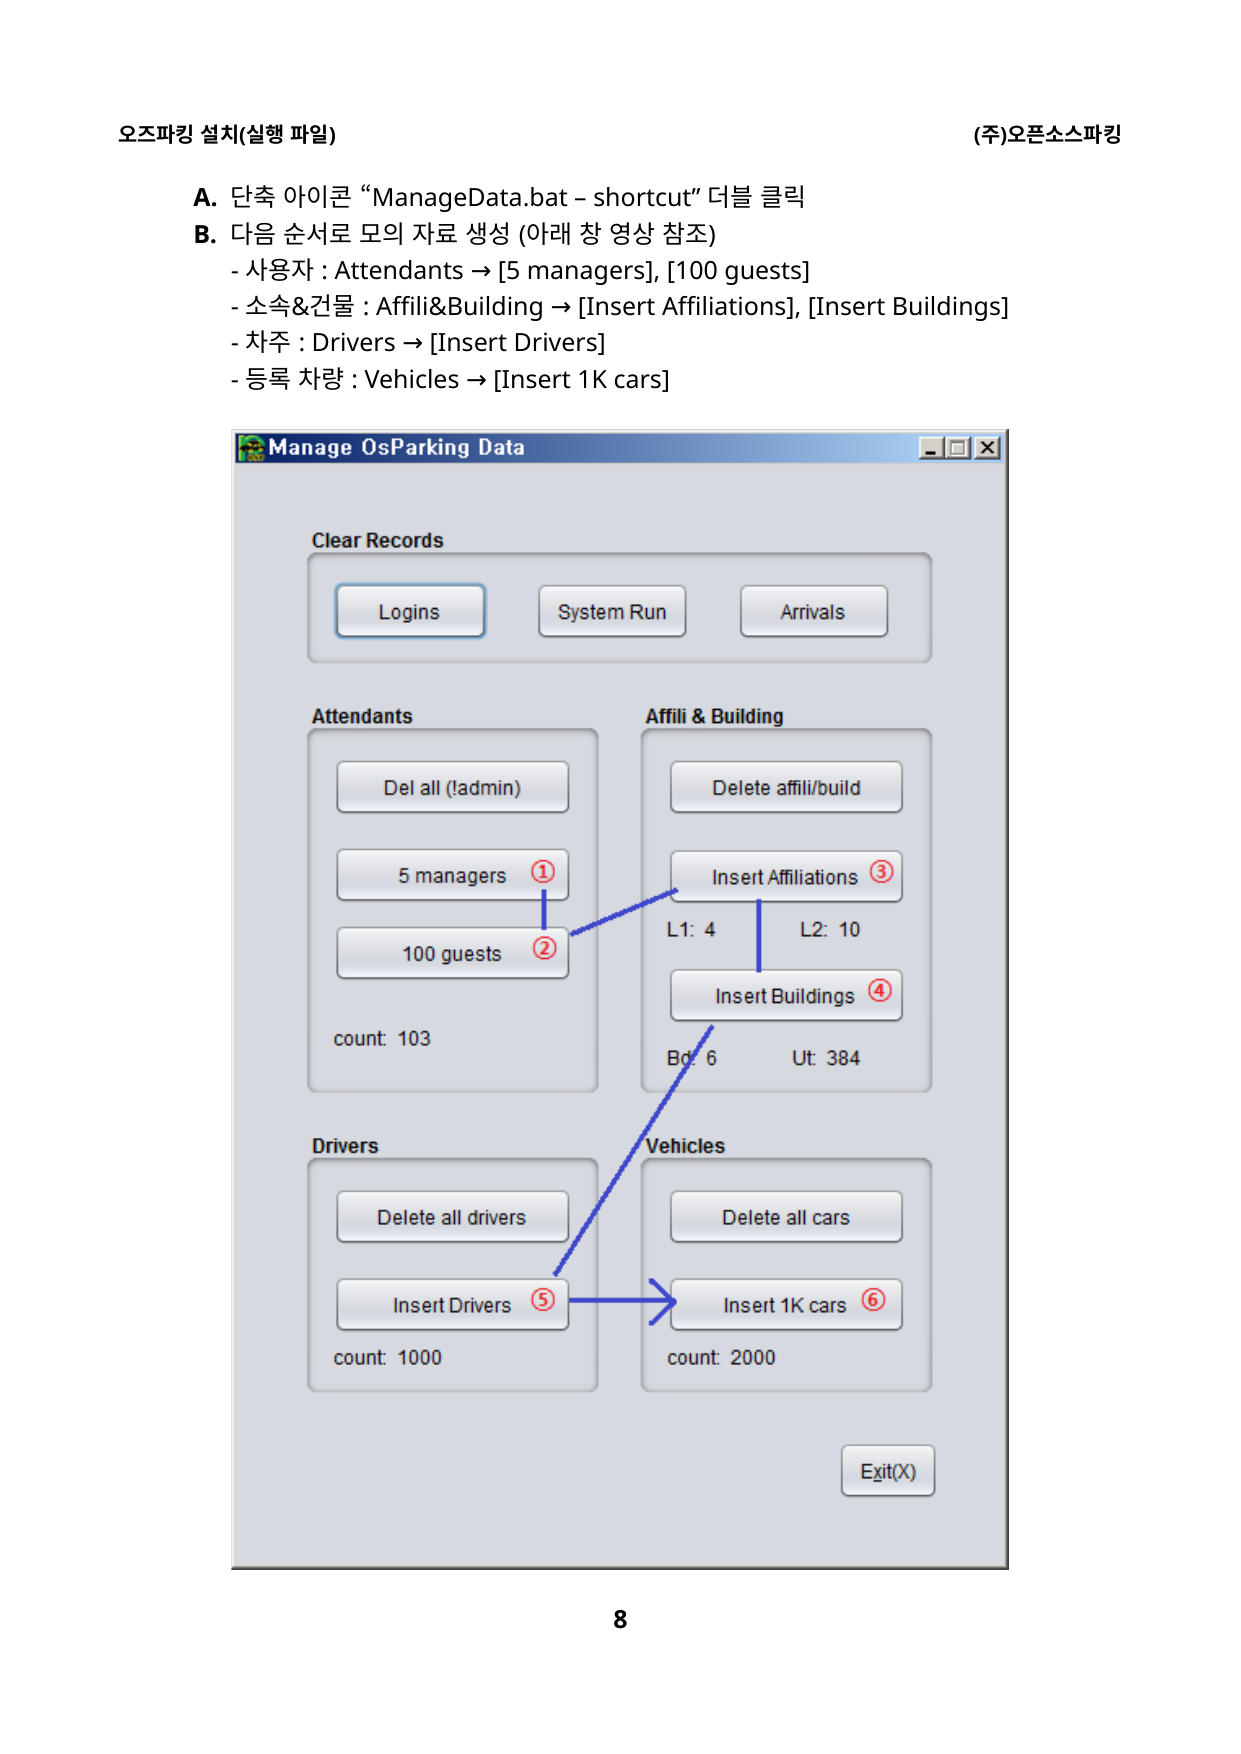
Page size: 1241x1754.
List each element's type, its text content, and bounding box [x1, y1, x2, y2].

list 단축 아이콘 “ManageData.bat – shortcut” 더블 클릭 [193, 178, 1122, 214]
list 다음 순서로 모의 자료 생성 (아래 창 영상 참조) - 사용자 : Attendants → [5 managers], [100 guests] - 소속&건물 : Affili&Building → [Insert Affiliations], [Insert Buildings] - 차주 : Drivers → [Insert Drivers] - 등록 차량 : Vehicles → [Insert 1K cars] [193, 214, 1122, 395]
picture [231, 429, 1009, 1570]
